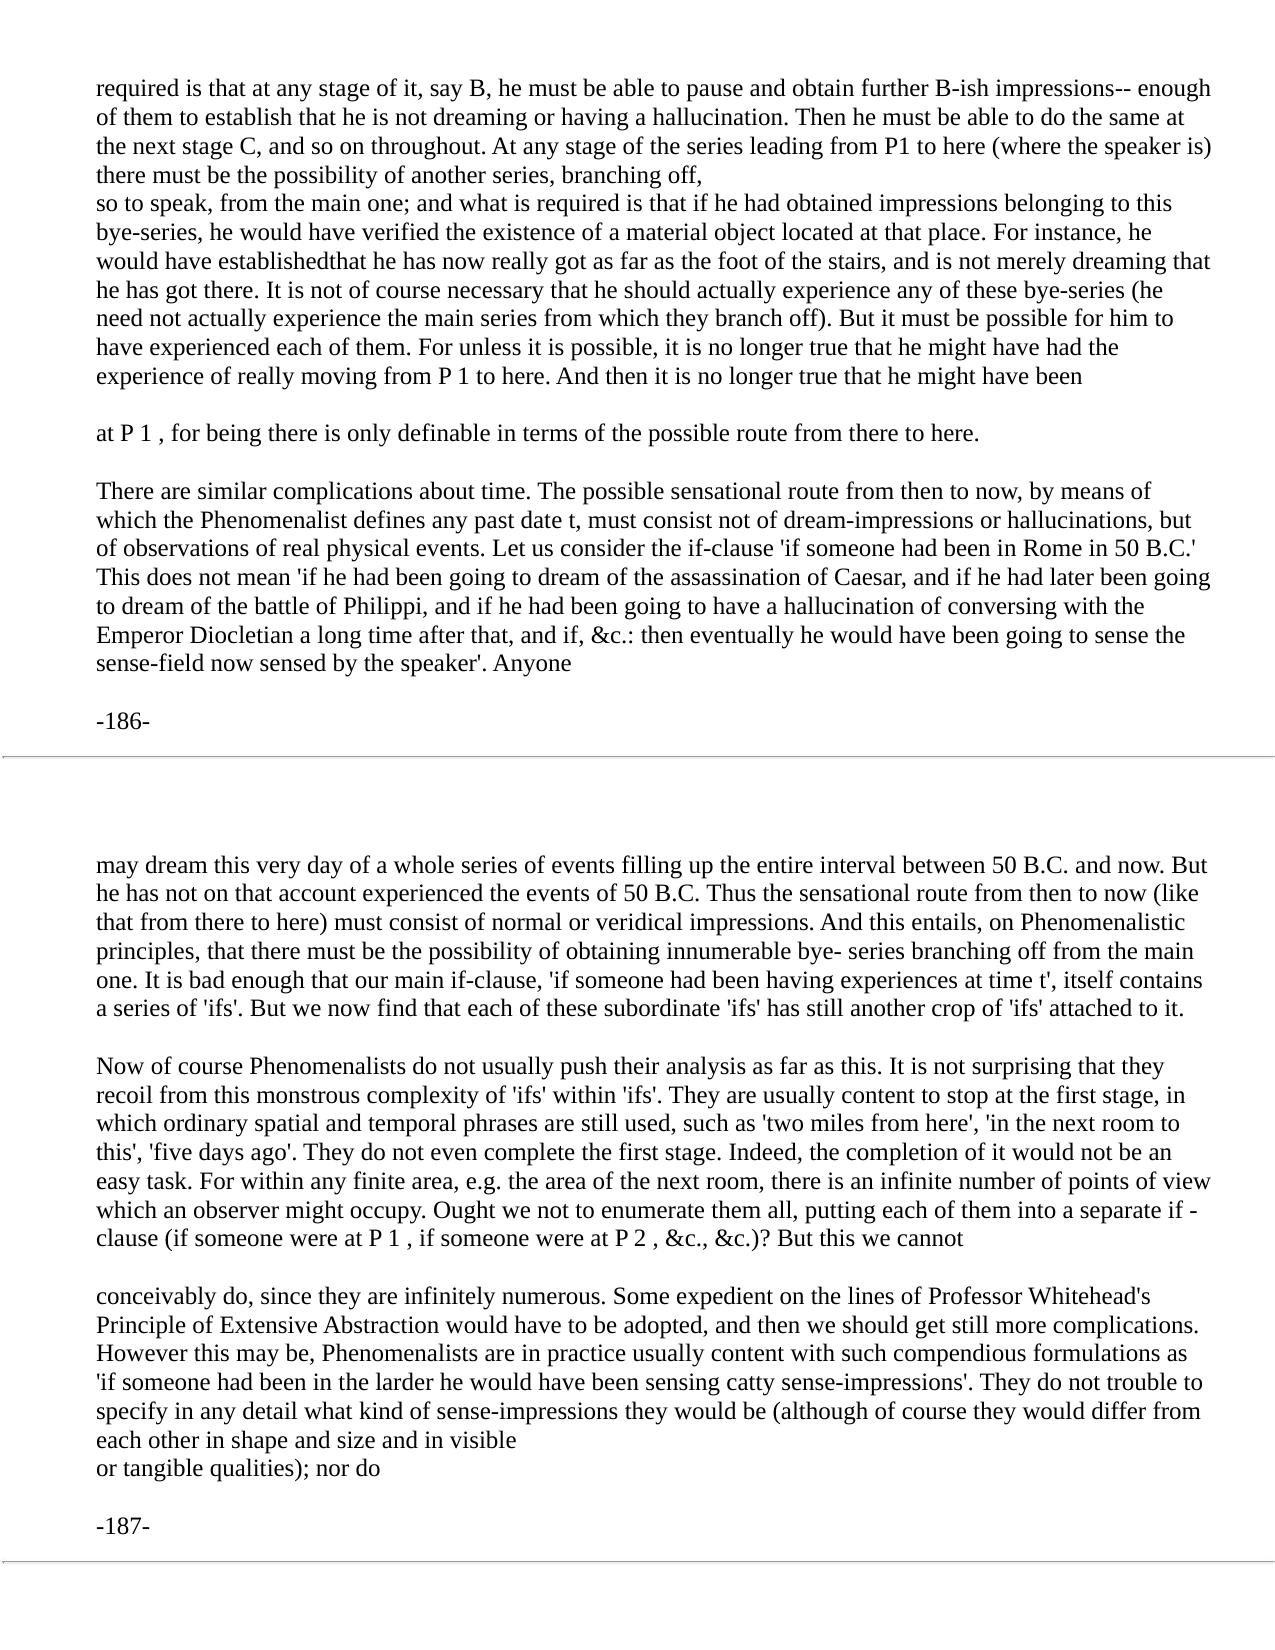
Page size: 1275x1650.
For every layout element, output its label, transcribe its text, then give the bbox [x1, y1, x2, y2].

text may dream this very day of a whole series of events filling up the entire interval between 50 B.C. and now. But he has not on that account experienced the events of 50 B.C. Thus the sensational route from then to now (like that from there to here) must consist of normal or veridical impressions. And this entails, on Phenomenalistic principles, that there must be the possibility of obtaining innumerable bye- series branching off from the main one. It is bad enough that our main if-clause, 'if someone had been having experiences at time t', itself contains a series of 'ifs'. But we now find that each of these subordinate 'ifs' has still another crop of 'ifs' attached to it. [96, 850, 1212, 1022]
text or tangible qualities); nor do [96, 1453, 1212, 1482]
picture [0, 1557, 1275, 1566]
picture [0, 752, 1275, 761]
text so to speak, from the main one; and what is required is that if he had obtained impressions belonging to this bye-series, he would have verified the existence of a material object located at that place. For instance, he would have establishedthat he has now really got as far as the foot of the stairs, and is not merely dreaming that he has got there. It is not of course necessary that he should actually experience any of these bye-series (he need not actually experience the main series from which they branch off). But it must be possible for him to have experienced each of them. For unless it is possible, it is no longer true that he might have had the experience of really moving from P 1 to here. And then it is no longer true that he might have been [96, 188, 1212, 390]
text -186- [96, 706, 1212, 735]
text There are similar complications about time. The possible sensational route from then to now, by means of which the Phenomenalist defines any past date t, must consist not of dream-impressions or hallucinations, but of observations of real physical events. Let us consider the if-clause 'if someone had been in Rome in 50 B.C.' This does not mean 'if he had been going to dream of the assassination of Caesar, and if he had later been going to dream of the battle of Philippi, and if he had been going to have a hallucination of conversing with the Emperor Diocletian a long time after that, and if, &c.: then eventually he would have been going to sense the sense-field now sensed by the speaker'. Anyone [96, 476, 1212, 677]
text required is that at any stage of it, say B, he must be able to pause and obtain further B-ish impressions-- enough of them to establish that he is not dreaming or having a hallucination. Then he must be able to do the same at the next stage C, and so on throughout. At any stage of the series leading from P1 to here (where the speaker is) there must be the possibility of another series, branching off, [96, 73, 1212, 188]
text Now of course Phenomenalists do not usually push their analysis as far as this. It is not surprising that they recoil from this monstrous complexity of 'ifs' within 'ifs'. They are usually content to stop at the first stage, in which ordinary spatial and temporal phrases are still used, such as 'two miles from here', 'in the next room to this', 'five days ago'. They do not even complete the first stage. Indeed, the completion of it would not be an easy task. For within any finite area, e.g. the area of the next room, there is an infinite number of points of view which an observer might occupy. Ought we not to enumerate them all, putting each of them into a separate if -clause (if someone were at P 1 , if someone were at P 2 , &c., &c.)? But this we cannot [96, 1051, 1212, 1252]
text at P 1 , for being there is only definable in terms of the possible route from there to here. [96, 418, 1212, 447]
text conceivably do, since they are infinitely numerous. Some expedient on the lines of Professor Whitehead's Principle of Extensive Abstraction would have to be adopted, and then we should get still more complications. However this may be, Phenomenalists are in practice usually content with such compendious formulations as 'if someone had been in the larder he would have been sensing catty sense-impressions'. They do not trouble to specify in any detail what kind of sense-impressions they would be (although of course they would differ from each other in shape and size and in visible [96, 1281, 1212, 1453]
text -187- [96, 1511, 1212, 1540]
